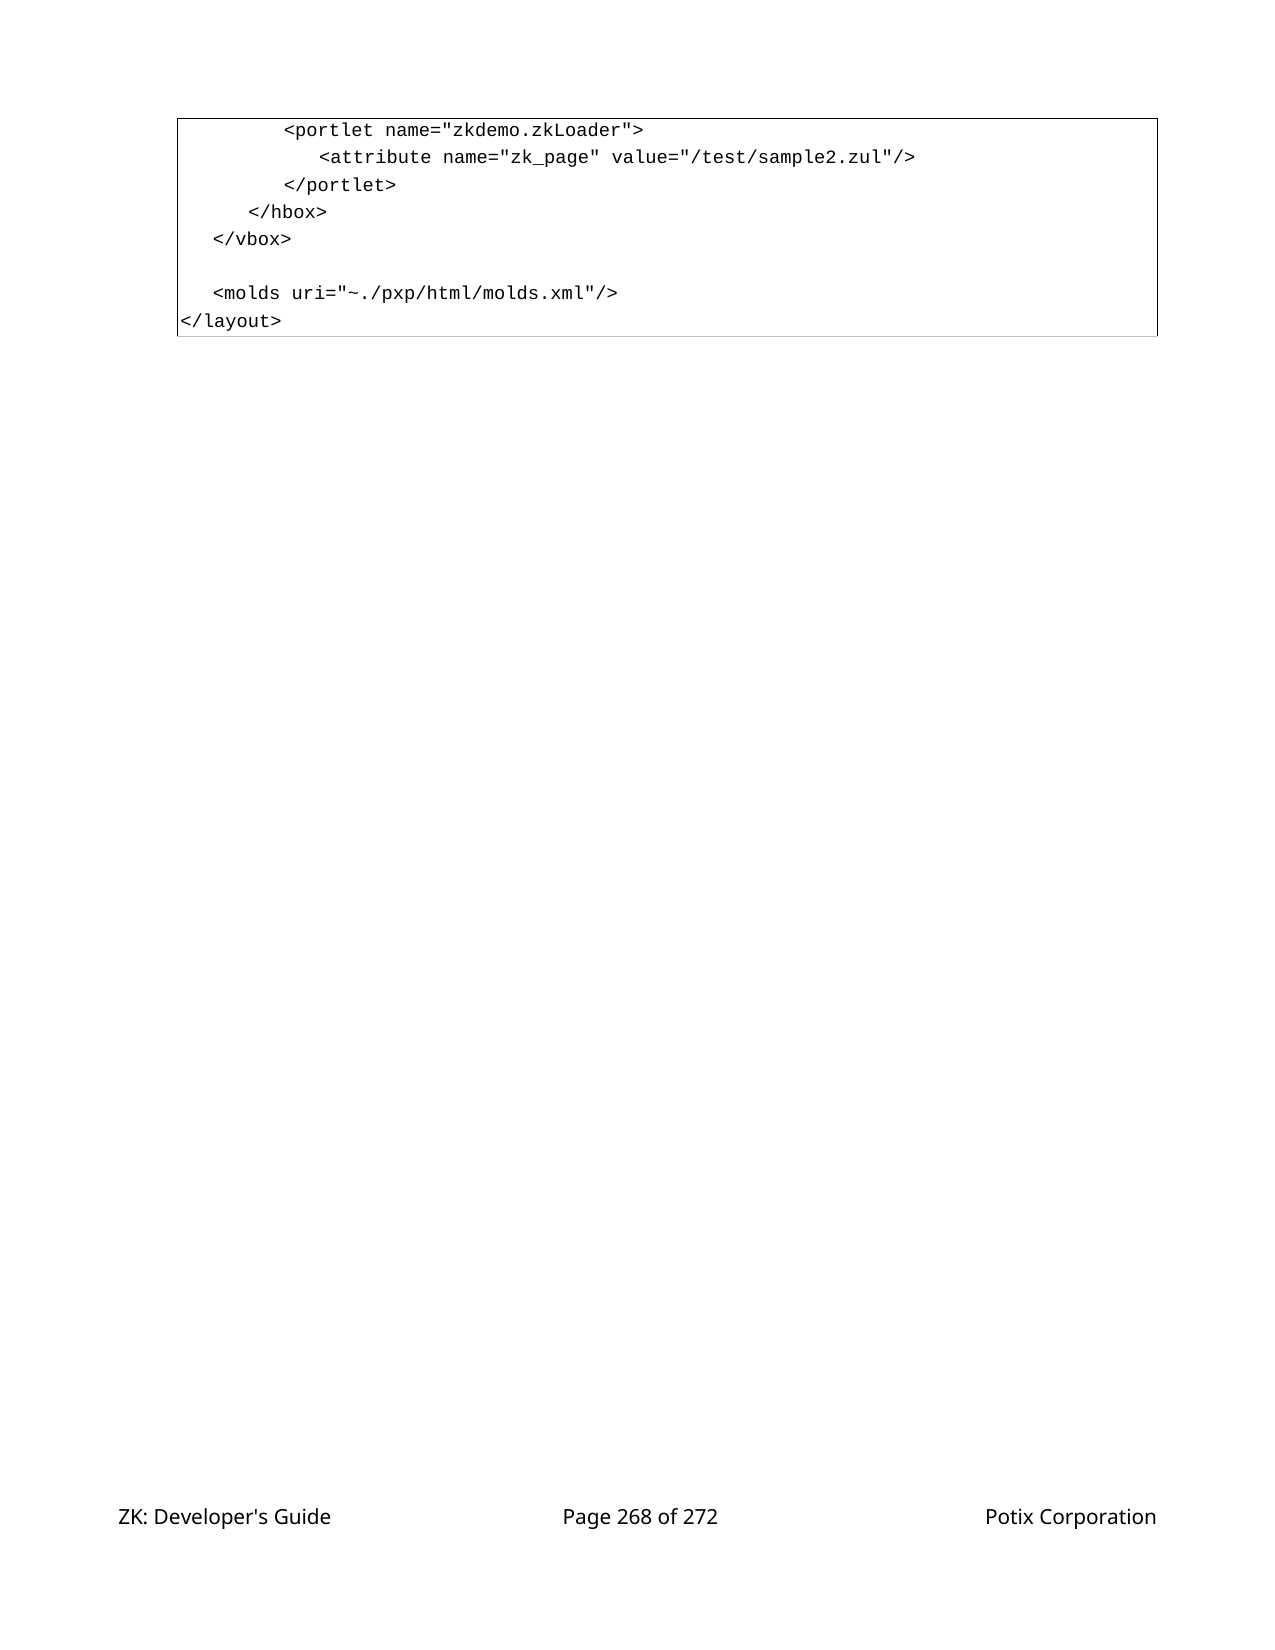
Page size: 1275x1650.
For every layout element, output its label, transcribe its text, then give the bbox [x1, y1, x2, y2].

text <molds uri="~./pxp/html/molds.xml"/> [178, 281, 1157, 306]
text </layout> [178, 308, 1157, 336]
text </portlet> [178, 172, 1157, 197]
text </hbox> [178, 200, 1157, 224]
text </vbox> [178, 227, 1157, 251]
text <attribute name="zk_page" value="/test/sample2.zul"/> [178, 145, 1157, 169]
text <portlet name="zkdemo.zkLoader"> [178, 119, 1157, 142]
